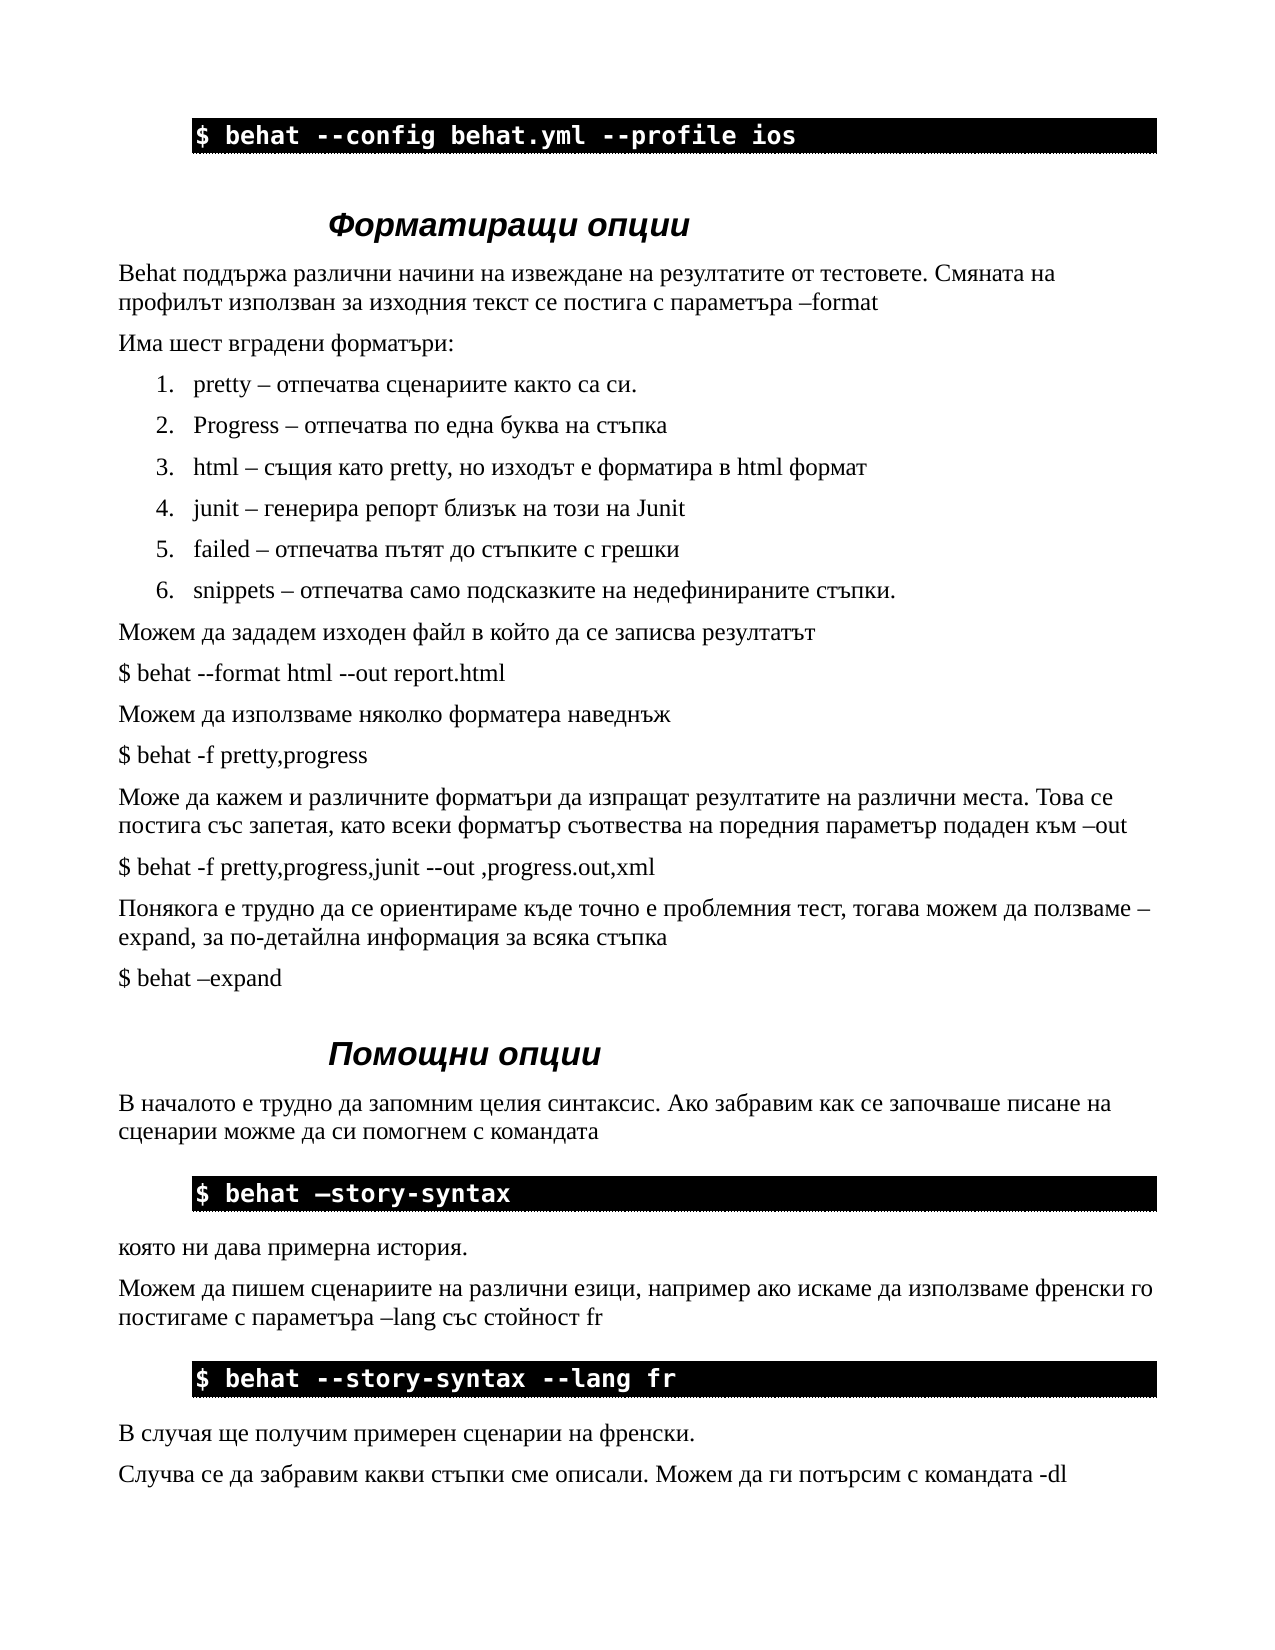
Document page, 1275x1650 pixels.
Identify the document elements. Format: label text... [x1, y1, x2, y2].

text Случва се да забравим какви стъпки сме описали. Можем да ги потърсим с командата -dl [118, 1459, 1157, 1488]
text Можем да зададем изходен файл в който да се записва резултатът [118, 617, 1157, 646]
text Може да кажем и различните форматъри да изпращат резултатите на различни места. Това се постига със запетая, като всеки форматър съотвества на поредния параметър подаден към –out [118, 782, 1157, 839]
list pretty – отпечатва сценариите както са си. [156, 369, 1157, 398]
subtitle Форматиращи опции [328, 204, 1157, 243]
text $ behat -f pretty,progress [118, 741, 1157, 769]
text В началото е трудно да запомним целия синтаксис. Ако забравим как се започваше писане на сценарии можме да си помогнем с командата [118, 1088, 1157, 1145]
text Понякога е трудно да се ориентираме къде точно е проблемния тест, тогава можем да ползваме –expand, за по-детайлна информация за всяка стъпка [118, 893, 1157, 951]
list snippets – отпечатва само подсказките на недефинираните стъпки. [156, 576, 1157, 604]
subtitle Помощни опции [328, 1034, 1157, 1073]
text която ни дава примерна история. [118, 1232, 1157, 1261]
list Progress – отпечатва по една буква на стъпка [156, 411, 1157, 439]
text Behat поддържа различни начини на извеждане на резултатите от тестовете. Смяната на профилът използван за изходния текст се постига с параметъра –format [118, 258, 1157, 316]
text $ behat --story-syntax --lang fr [192, 1361, 1157, 1397]
text В случая ще получим примерен сценарии на френски. [118, 1418, 1157, 1447]
text $ behat -f pretty,progress,junit --out ,progress.out,xml [118, 852, 1157, 881]
text $ behat --format html --out report.html [118, 658, 1157, 687]
list failed – отпечатва пътят до стъпките с грешки [156, 534, 1157, 563]
text $ behat –story-syntax [192, 1176, 1157, 1211]
text Има шест вградени форматъри: [118, 328, 1157, 357]
text $ behat –expand [118, 963, 1157, 992]
text Можем да пишем сценариите на различни езици, например ако искаме да използваме френски го постигаме с параметъра –lang със стойност fr [118, 1273, 1157, 1331]
text $ behat --config behat.yml --profile ios [192, 118, 1157, 153]
list html – същия като pretty, но изходът е форматира в html формат [156, 452, 1157, 481]
text Можем да използваме няколко форматера наведнъж [118, 699, 1157, 728]
list junit – генерира репорт близък на този на Junit [156, 493, 1157, 522]
